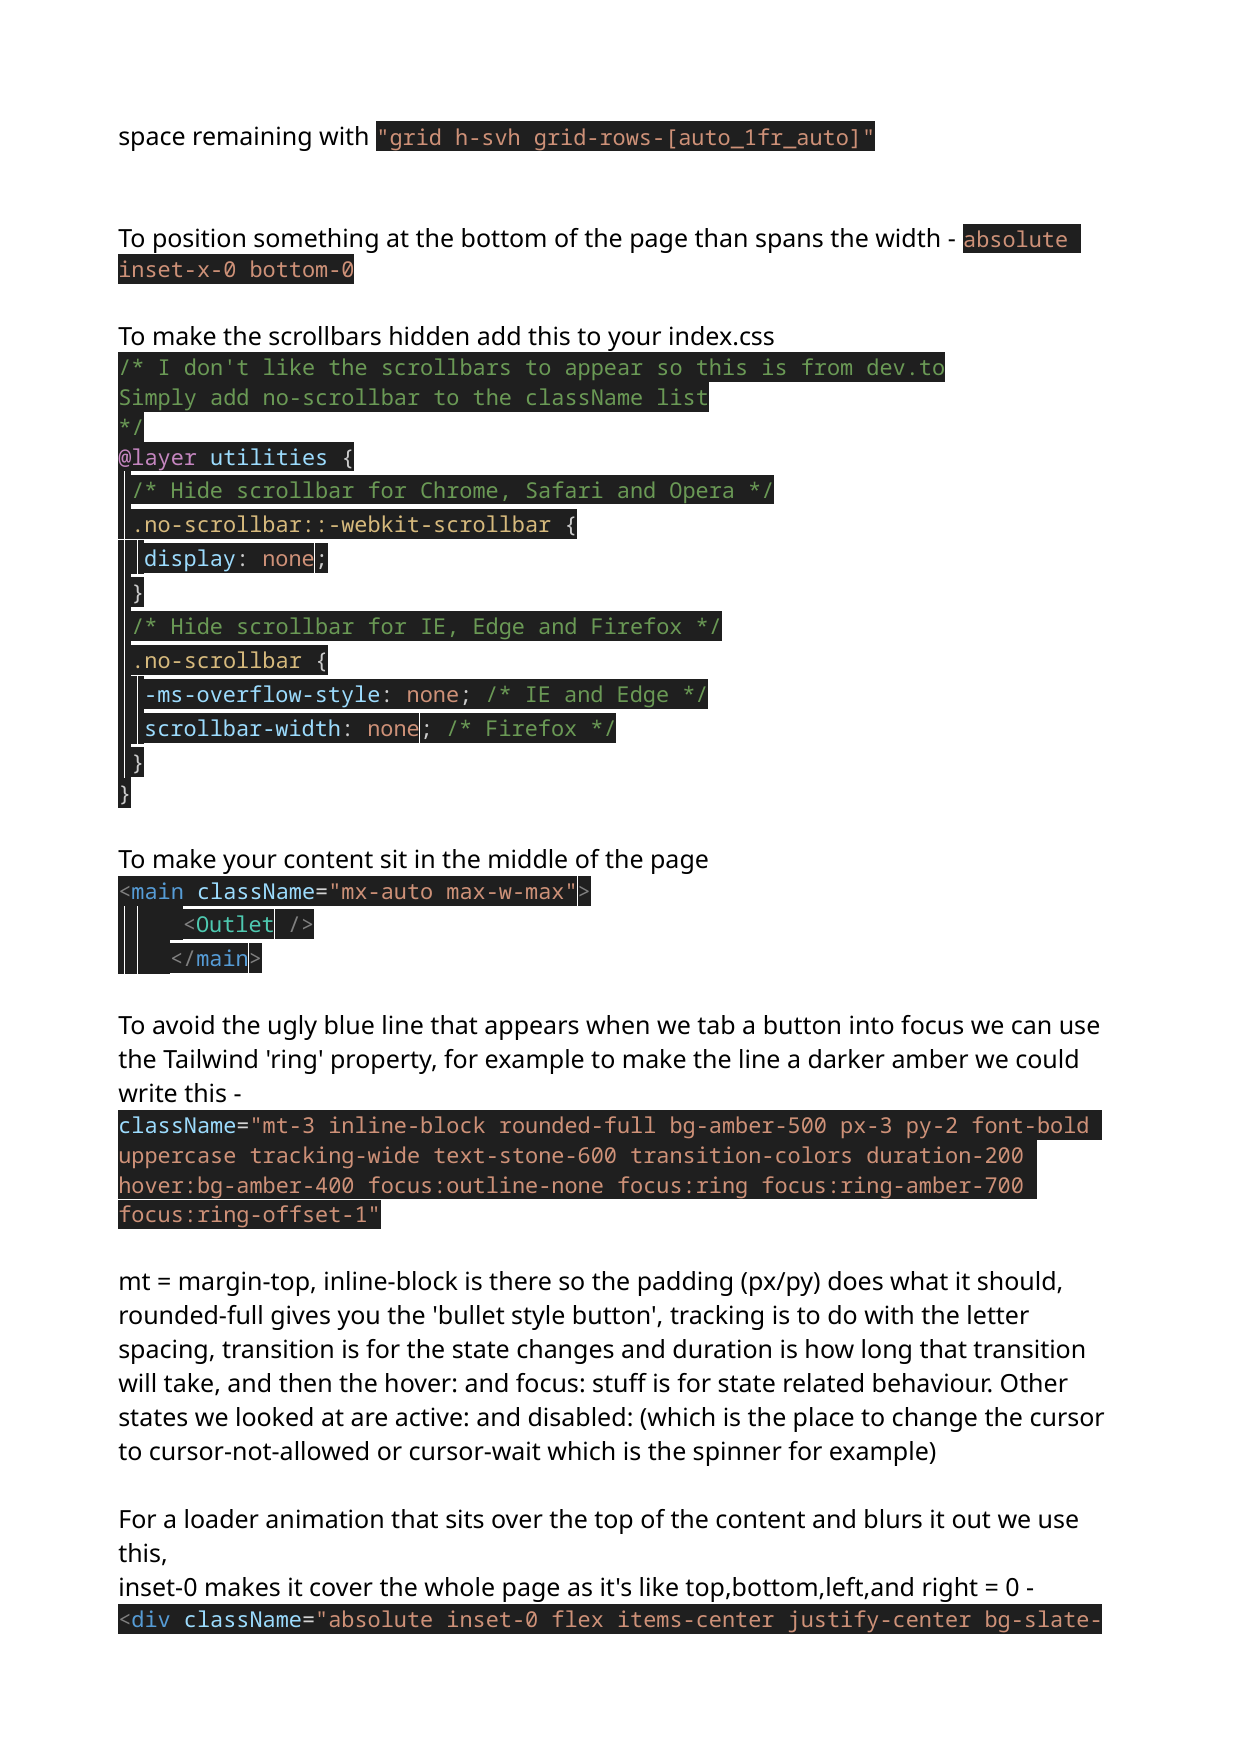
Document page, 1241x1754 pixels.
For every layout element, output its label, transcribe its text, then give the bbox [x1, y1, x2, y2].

text /* Hide scrollbar for Chrome, Safari and Opera */ [118, 471, 1122, 506]
text @layer utilities { [118, 442, 1122, 471]
text <div className="absolute inset-0 flex items-center justify-center bg-slate- [118, 1604, 1122, 1634]
text To make your content sit in the middle of the page [118, 842, 1122, 876]
text inset-0 makes it cover the whole page as it's like top,bottom,left,and right = 0 - [118, 1570, 1122, 1604]
text } [118, 574, 1122, 608]
text */ [118, 412, 1122, 442]
text } [118, 778, 1122, 808]
text display: none; [118, 539, 1122, 574]
text mt = margin-top, inline-block is there so the padding (px/py) does what it should, rounded-full gives you the 'bullet style button', tracking is to do with the letter spacing, transition is for the state changes and duration is how long that transition will take, and then the hover: and focus: stuff is for state related behaviour. Other states we looked at are active: and disabled: (which is the place to change the cursor to cursor-not-allowed or cursor-wait which is the spinner for example) [118, 1263, 1122, 1468]
text /* I don't like the scrollbars to appear so this is from dev.to [118, 352, 1122, 382]
text To make the scrollbars hidden add this to your index.css [118, 318, 1122, 352]
text To position something at the bottom of the page than spans the width - absolute inset-x-0 bottom-0 [118, 220, 1122, 284]
text <Outlet /> [118, 906, 1122, 940]
text scrollbar-width: none; /* Firefox */ [118, 710, 1122, 744]
text className="mt-3 inline-block rounded-full bg-amber-500 px-3 py-2 font-bold uppercase tracking-wide text-stone-600 transition-colors duration-200 hover:bg-amber-400 focus:outline-none focus:ring focus:ring-amber-700 focus:ring-offset-1" [118, 1110, 1122, 1229]
text To avoid the ugly blue line that appears when we tab a button into focus we can use the Tailwind 'ring' property, for example to make the line a darker amber we could write this - [118, 1008, 1122, 1110]
text .no-scrollbar::-webkit-scrollbar { [118, 506, 1122, 539]
text <main className="mx-auto max-w-max"> [118, 876, 1122, 906]
text -ms-overflow-style: none; /* IE and Edge */ [118, 676, 1122, 710]
text /* Hide scrollbar for IE, Edge and Firefox */ [118, 608, 1122, 642]
text space remaining with "grid h-svh grid-rows-[auto_1fr_auto]" [118, 118, 1122, 152]
text Simply add no-scrollbar to the className list [118, 382, 1122, 412]
text For a loader animation that sits over the top of the content and blurs it out we use this, [118, 1502, 1122, 1570]
text .no-scrollbar { [118, 642, 1122, 676]
text </main> [118, 940, 1122, 974]
text } [118, 744, 1122, 778]
